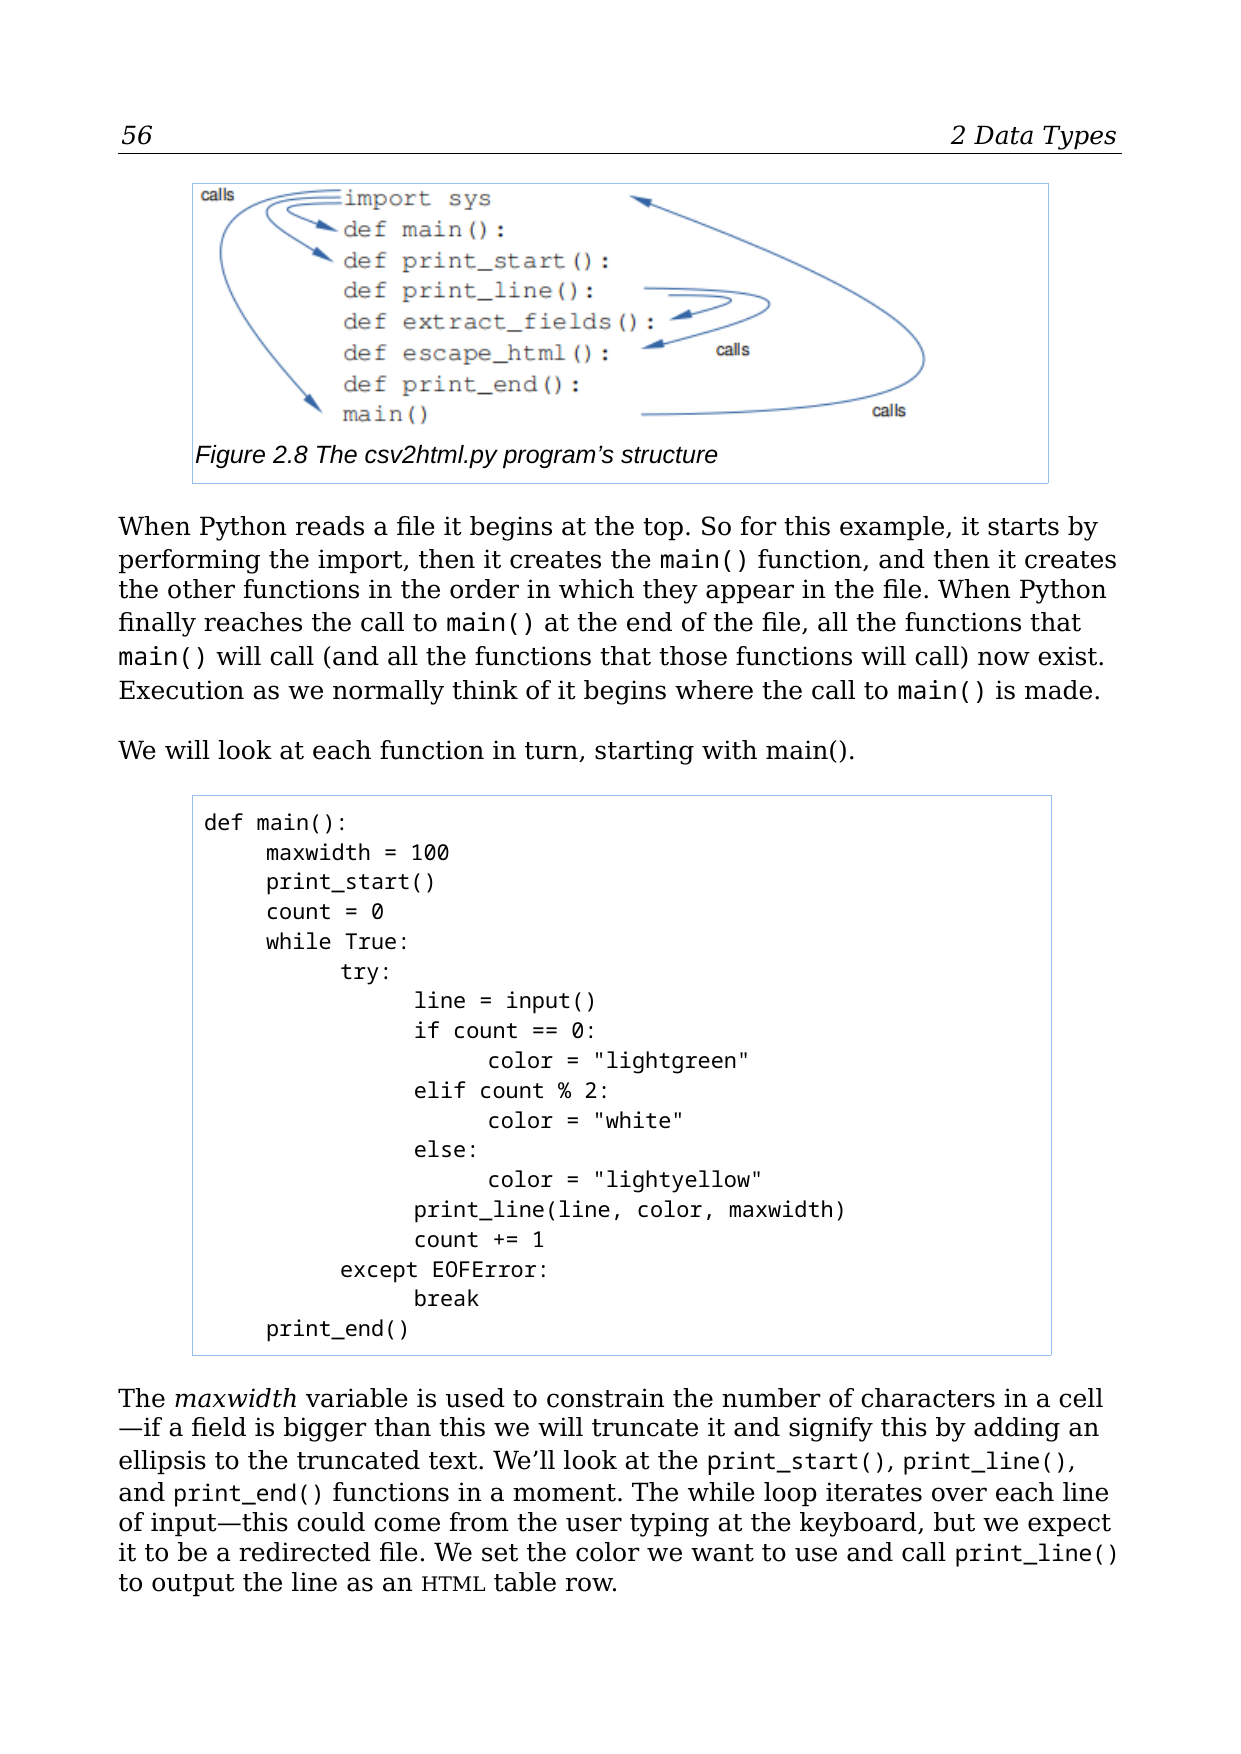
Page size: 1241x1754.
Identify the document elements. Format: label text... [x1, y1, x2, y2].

text count = 0 [193, 884, 1051, 914]
text line = input() [193, 974, 1051, 1003]
text maxwidth = 100 [193, 825, 1051, 854]
picture [195, 185, 1046, 440]
text When Python reads a file it begins at the top. So for this example, it starts by performing the import, then it creates the main() function, and then it creates the other functions in the order in which they appear in the file. When Python finally reaches the call to main() at the end of the file, all the functions that main() will call (and all the functions that those functions will call) now exist. Execution as we normally think of it begins where the call to main() is made. [118, 183, 1122, 707]
text try: [193, 944, 1051, 974]
text print_start() [193, 854, 1051, 884]
text We will look at each function in turn, starting with main(). [118, 736, 1122, 765]
text print_line(line, color, maxwidth) [193, 1182, 1051, 1212]
text except EOFError: [193, 1242, 1051, 1272]
text break [193, 1272, 1051, 1301]
text color = "white" [193, 1093, 1051, 1123]
text color = "lightgreen" [193, 1033, 1051, 1063]
text elif count % 2: [193, 1063, 1051, 1093]
text def main(): [193, 796, 1051, 825]
text print_end() [193, 1301, 1051, 1355]
text The maxwidth variable is used to constrain the number of characters in a cell—if a field is bigger than this we will truncate it and signify this by adding an ellipsis to the truncated text. We’ll look at the print_start(), print_line(), and print_end() functions in a moment. The while loop iterates over each line of input—this could come from the user typing at the keyboard, but we expect it to be a redirected file. We set the color we want to use and call print_line() to output the line as an html table row. [118, 1384, 1122, 1598]
text while True: [193, 914, 1051, 944]
text count += 1 [193, 1212, 1051, 1242]
text if count == 0: [193, 1003, 1051, 1033]
text color = "lightyellow" [193, 1152, 1051, 1182]
text Figure 2.8 The csv2html.py program’s structure [195, 440, 1045, 468]
text else: [193, 1123, 1051, 1152]
